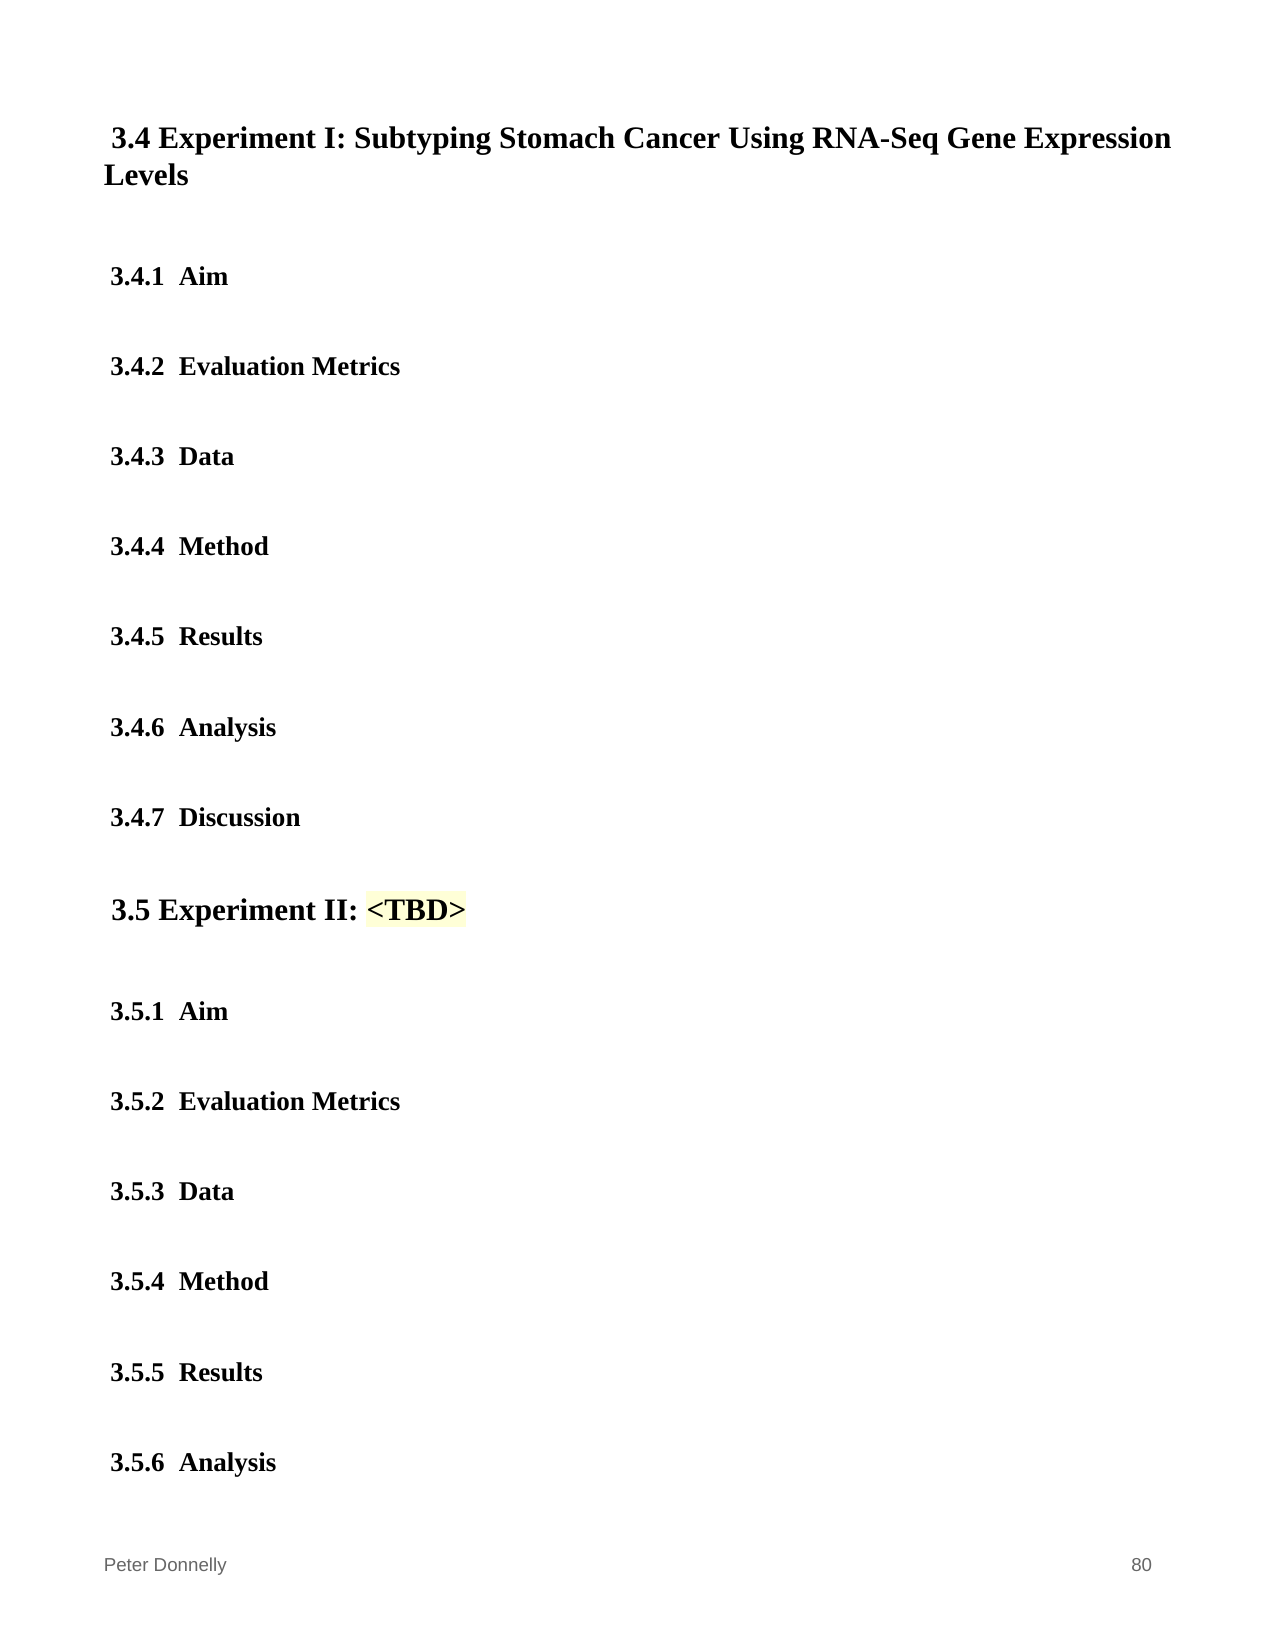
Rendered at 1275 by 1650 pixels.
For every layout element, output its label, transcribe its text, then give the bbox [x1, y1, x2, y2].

subtitle Aim [103, 259, 1181, 291]
subtitle Results [103, 1356, 1181, 1387]
subtitle Experiment I: Subtyping Stomach Cancer Using RNA-Seq Gene Expression Levels [103, 120, 1181, 192]
subtitle Data [103, 440, 1181, 471]
subtitle Results [103, 620, 1181, 652]
subtitle Analysis [103, 711, 1181, 742]
subtitle Evaluation Metrics [103, 350, 1181, 381]
subtitle Experiment II: <TBD> [103, 891, 1181, 927]
subtitle Data [103, 1175, 1181, 1206]
subtitle Aim [103, 995, 1181, 1026]
subtitle Analysis [103, 1446, 1181, 1477]
subtitle Method [103, 530, 1181, 561]
subtitle Evaluation Metrics [103, 1085, 1181, 1116]
subtitle Method [103, 1266, 1181, 1297]
subtitle Discussion [103, 801, 1181, 832]
